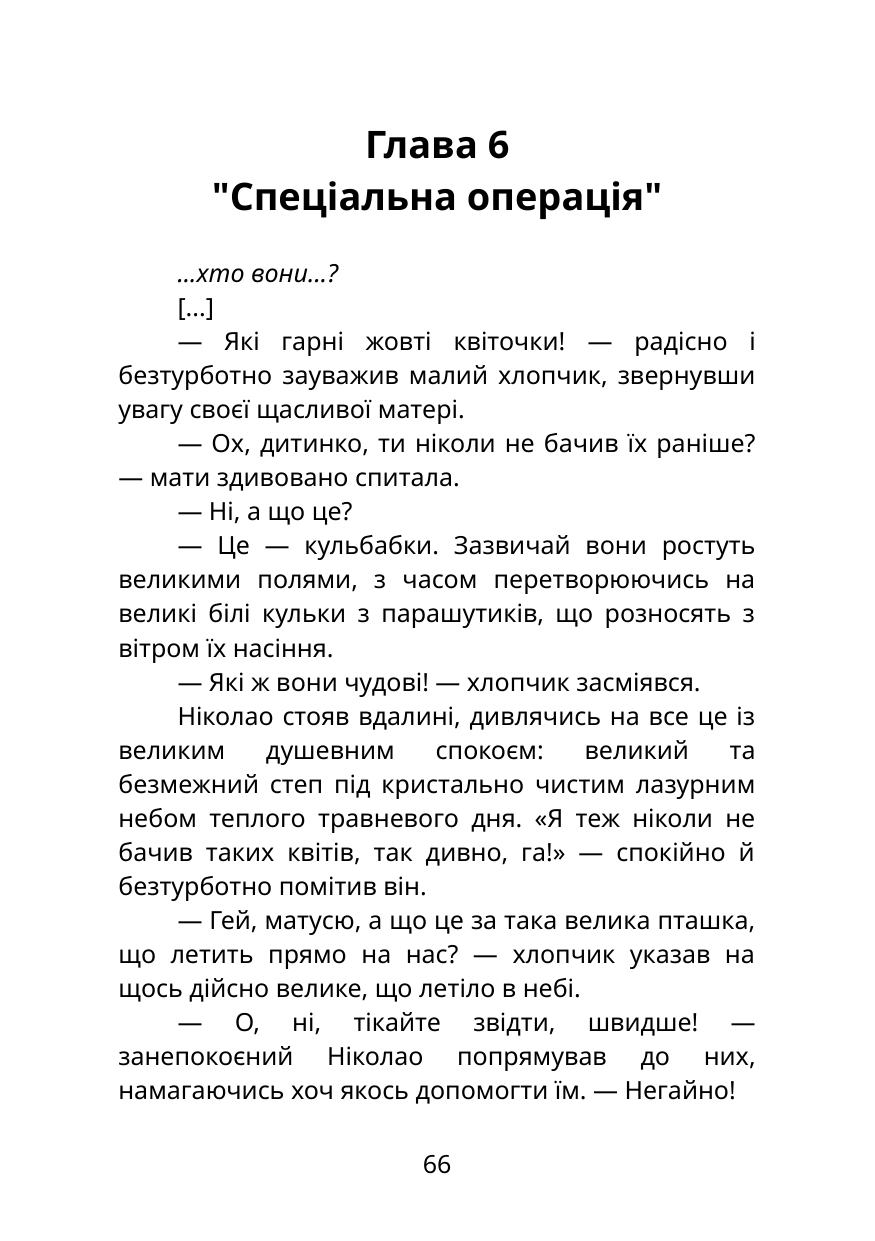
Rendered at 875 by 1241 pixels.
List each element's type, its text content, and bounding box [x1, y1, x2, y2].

subtitle Глава 6 "Спеціальна операція" [118, 118, 756, 221]
text — Які гарні жовті квіточки! — радісно і безтурботно зауважив малий хлопчик, звернувши увагу своєї щасливої матері. [118, 324, 756, 426]
text — О, ні, тікайте звідти, швидше! — занепокоєний Ніколао попрямував до них, намагаючись хоч якось допомогти їм. — Негайно! [118, 1005, 756, 1107]
text ...хто вони...? [118, 256, 756, 289]
text [...] [118, 289, 756, 324]
text — Гей, матусю, а що це за така велика пташка, що летить прямо на нас? — хлопчик указав на щось дійсно велике, що летіло в небі. [118, 903, 756, 1005]
text Ніколао стояв вдалині, дивлячись на все це із великим душевним спокоєм: великий та безмежний степ під кристально чистим лазурним небом теплого травневого дня. «Я теж ніколи не бачив таких квітів, так дивно, га!» — спокійно й безтурботно помітив він. [118, 698, 756, 903]
text — Ох, дитинко, ти ніколи не бачив їх раніше? — мати здивовано спитала. [118, 426, 756, 494]
text — Це — кульбабки. Зазвичай вони ростуть великими полями, з часом перетворюючись на великі білі кульки з парашутиків, що розносять з вітром їх насіння. [118, 528, 756, 664]
text — Які ж вони чудові! — хлопчик засміявся. [118, 664, 756, 698]
text — Ні, а що це? [118, 494, 756, 528]
